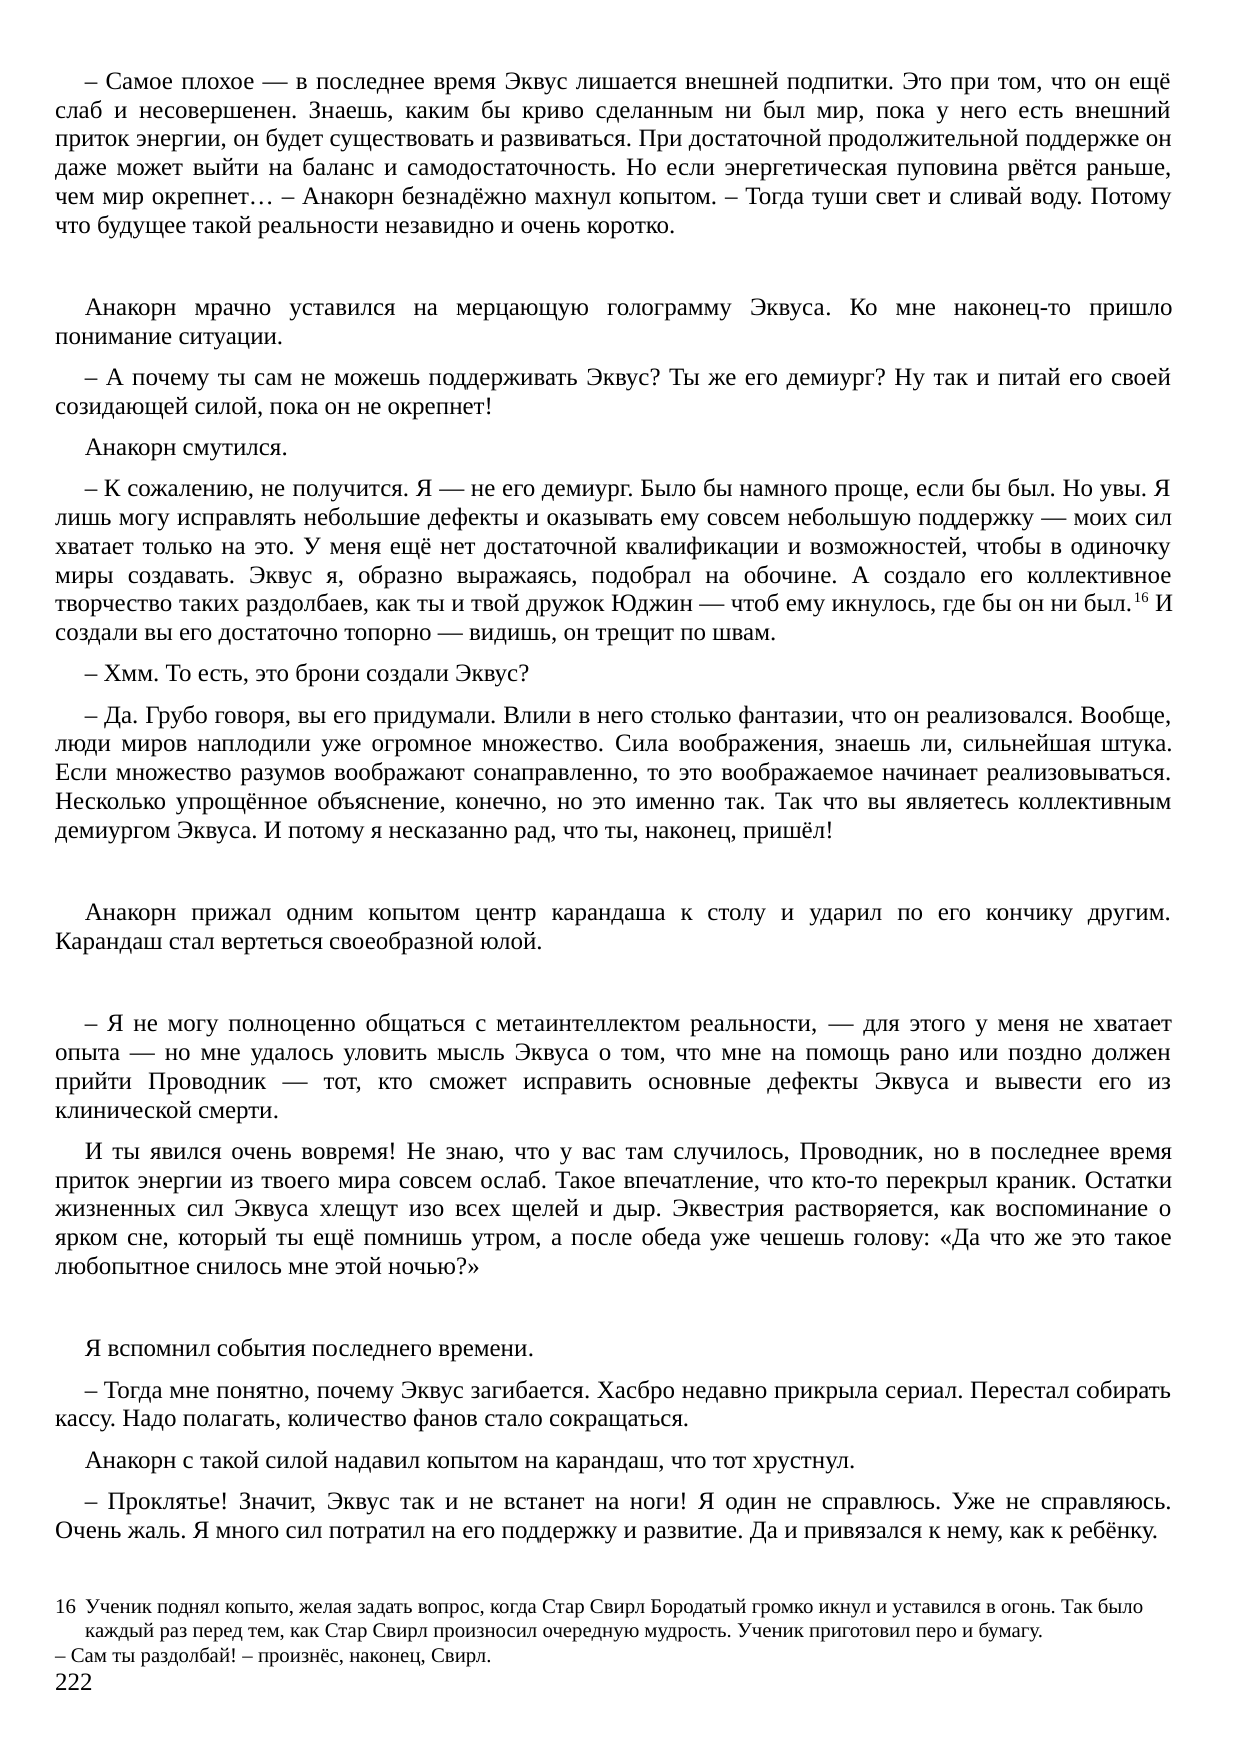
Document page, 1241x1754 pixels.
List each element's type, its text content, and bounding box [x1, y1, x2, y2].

text – Тогда мне понятно, почему Эквус загибается. Хасбро недавно прикрыла сериал. Перестал собирать кассу. Надо полагать, количество фанов стало сокращаться. [55, 1375, 1173, 1432]
text Анакорн прижал одним копытом центр карандаша к столу и ударил по его кончику другим. Карандаш стал вертеться своеобразной юлой. [55, 897, 1173, 955]
text Анакорн смутился. [55, 432, 1173, 461]
text И ты явился очень вовремя! Не знаю, что у вас там случилось, Проводник, но в последнее время приток энергии из твоего мира совсем ослаб. Такое впечатление, что кто-то перекрыл краник. Остатки жизненных сил Эквуса хлещут изо всех щелей и дыр. Эквестрия растворяется, как воспоминание о ярком сне, который ты ещё помнишь утром, а после обеда уже чешешь голову: «Да что же это такое любопытное снилось мне этой ночью?» [55, 1136, 1173, 1280]
text – А почему ты сам не можешь поддерживать Эквус? Ты же его демиург? Ну так и питай его своей созидающей силой, пока он не окрепнет! [55, 362, 1173, 420]
text – К сожалению, не получится. Я — не его демиург. Было бы намного проще, если бы был. Но увы. Я лишь могу исправлять небольшие дефекты и оказывать ему совсем небольшую поддержку — моих сил хватает только на это. У меня ещё нет достаточной квалификации и возможностей, чтобы в одиночку миры создавать. Эквус я, образно выражаясь, подобрал на обочине. А создало его коллективное творчество таких раздолбаев, как ты и твой дружок Юджин — чтоб ему икнулось, где бы он ни был. И создали вы его достаточно топорно — видишь, он трещит по швам. [55, 473, 1173, 646]
text – Да. Грубо говоря, вы его придумали. Влили в него столько фантазии, что он реализовался. Вообще, люди миров наплодили уже огромное множество. Сила воображения, знаешь ли, сильнейшая штука. Если множество разумов воображают сонаправленно, то это воображаемое начинает реализовываться. Несколько упрощённое объяснение, конечно, но это именно так. Так что вы являетесь коллективным демиургом Эквуса. И потому я несказанно рад, что ты, наконец, пришёл! [55, 700, 1173, 843]
text – Я не могу полноценно общаться с метаинтеллектом реальности, — для этого у меня не хватает опыта — но мне удалось уловить мысль Эквуса о том, что мне на помощь рано или поздно должен прийти Проводник — тот, кто сможет исправить основные дефекты Эквуса и вывести его из клинической смерти. [55, 1008, 1173, 1123]
text Я вспомнил события последнего времени. [55, 1333, 1173, 1362]
text – Хмм. То есть, это брони создали Эквус? [55, 658, 1173, 687]
text – Сам ты раздолбай! – произнёс, наконец, Свирл. [55, 1642, 1173, 1667]
text Анакорн мрачно уставился на мерцающую голограмму Эквуса. Ко мне наконец-то пришло понимание ситуации. [55, 292, 1173, 350]
text – Проклятье! Значит, Эквус так и не встанет на ноги! Я один не справлюсь. Уже не справляюсь. Очень жаль. Я много сил потратил на его поддержку и развитие. Да и привязался к нему, как к ребёнку. [55, 1486, 1173, 1543]
text – Самое плохое — в последнее время Эквус лишается внешней подпитки. Это при том, что он ещё слаб и несовершенен. Знаешь, каким бы криво сделанным ни был мир, пока у него есть внешний приток энергии, он будет существовать и развиваться. При достаточной продолжительной поддержке он даже может выйти на баланс и самодостаточность. Но если энергетическая пуповина рвётся раньше, чем мир окрепнет… – Анакорн безнадёжно махнул копытом. – Тогда туши свет и сливай воду. Потому что будущее такой реальности незавидно и очень коротко. [55, 66, 1173, 238]
text Ученик поднял копыто, желая задать вопрос, когда Стар Свирл Бородатый громко икнул и уставился в огонь. Так было каждый раз перед тем, как Стар Свирл произносил очередную мудрость. Ученик приготовил перо и бумагу. [55, 1594, 1173, 1642]
text Анакорн с такой силой надавил копытом на карандаш, что тот хрустнул. [55, 1445, 1173, 1473]
